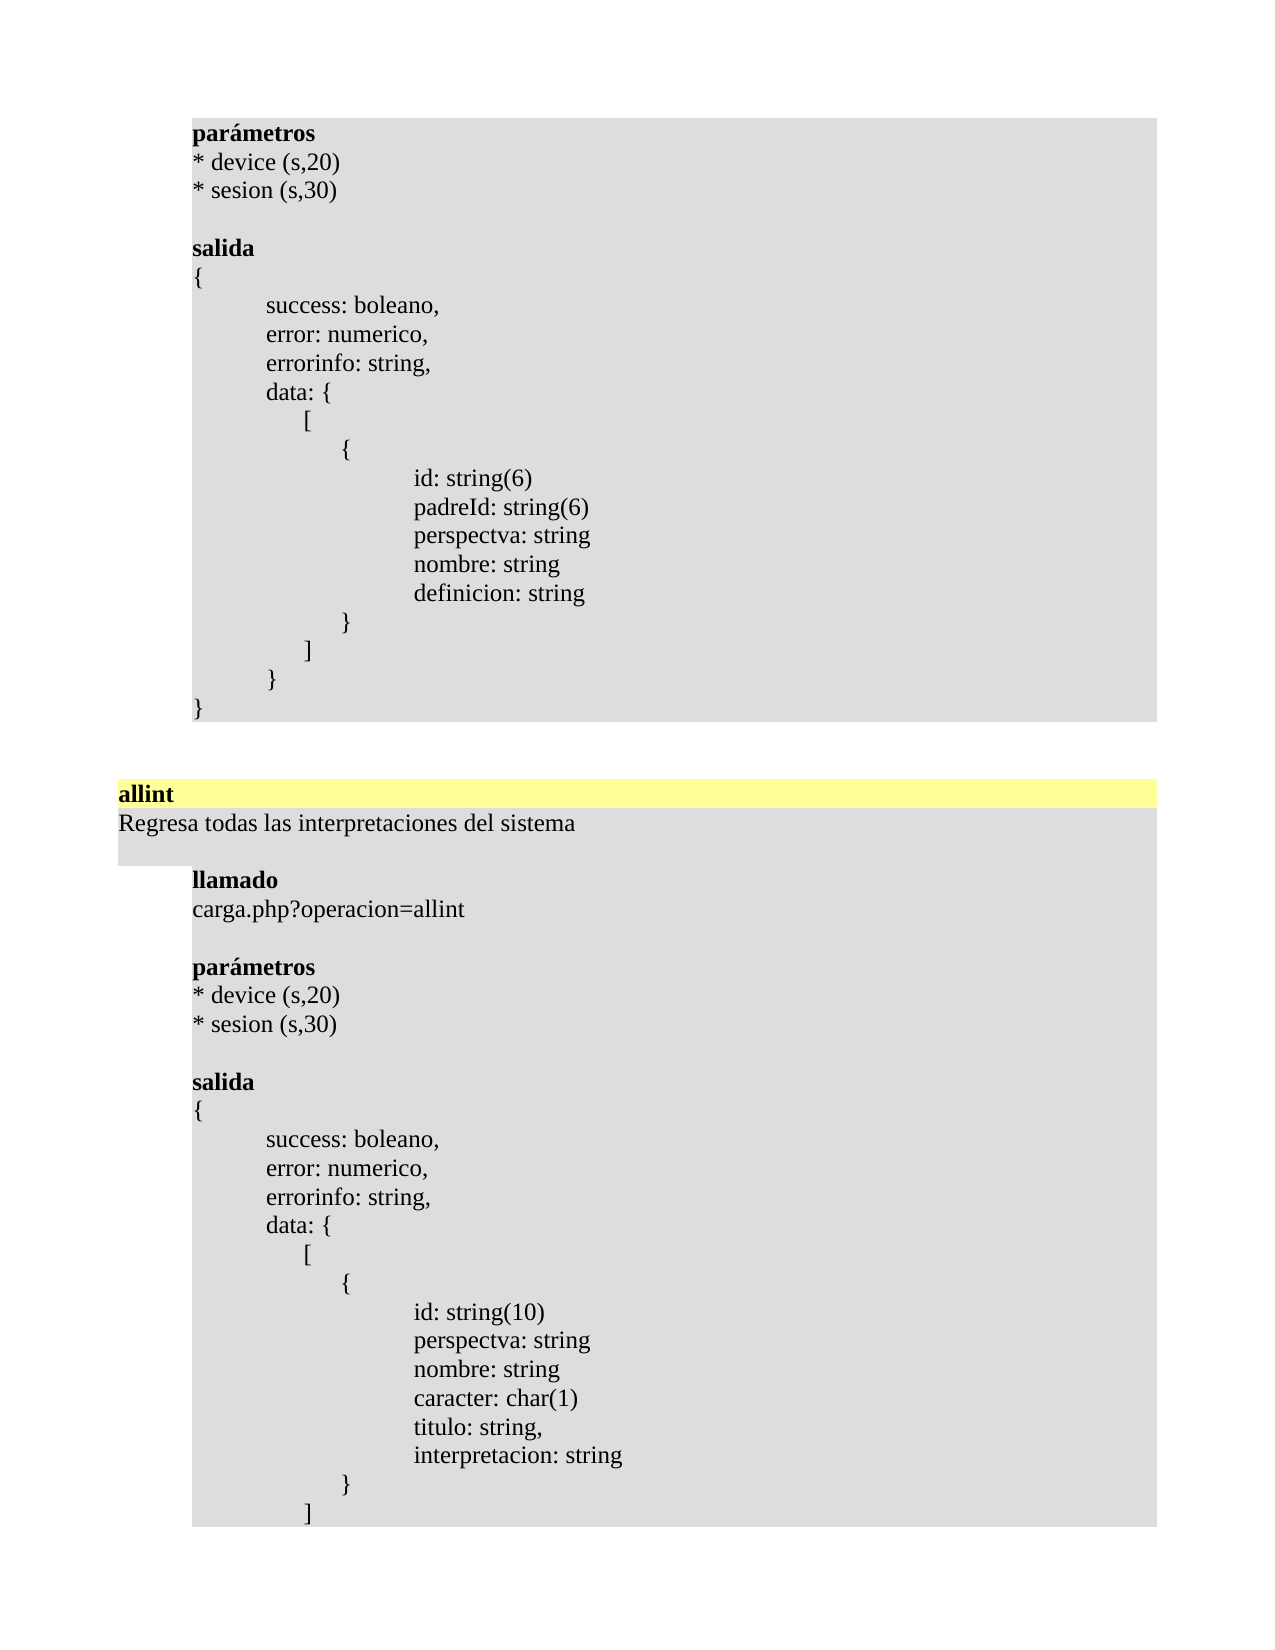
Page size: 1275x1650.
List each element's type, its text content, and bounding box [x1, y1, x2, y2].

text success: boleano, [192, 1124, 1157, 1153]
text error: numerico, [192, 319, 1157, 348]
text } [192, 693, 1157, 722]
text perspectva: string [192, 521, 1157, 549]
text * sesion (s,30) [192, 176, 1157, 204]
text { [192, 434, 1157, 463]
text data: { [192, 1211, 1157, 1239]
text { [192, 1096, 1157, 1124]
text [ [192, 406, 1157, 434]
text * device (s,20) [192, 147, 1157, 176]
text interpretacion: string [192, 1441, 1157, 1469]
text caracter: char(1) [192, 1383, 1157, 1412]
text } [192, 664, 1157, 693]
text * device (s,20) [192, 981, 1157, 1009]
text success: boleano, [192, 291, 1157, 319]
text nombre: string [192, 549, 1157, 578]
text { [192, 262, 1157, 291]
text parámetros [192, 952, 1157, 981]
text id: string(6) [192, 463, 1157, 492]
text carga.php?operacion=allint [192, 894, 1157, 923]
text [ [192, 1239, 1157, 1268]
text titulo: string, [192, 1412, 1157, 1441]
text ] [192, 636, 1157, 664]
text error: numerico, [192, 1153, 1157, 1182]
text padreId: string(6) [192, 492, 1157, 521]
text ] [192, 1498, 1157, 1527]
text allint [118, 779, 1157, 808]
text perspectva: string [192, 1326, 1157, 1354]
text Regresa todas las interpretaciones del sistema [118, 808, 1157, 837]
text * sesion (s,30) [192, 1009, 1157, 1038]
text salida [192, 233, 1157, 262]
text { [192, 1268, 1157, 1297]
text id: string(10) [192, 1297, 1157, 1326]
text definicion: string [192, 578, 1157, 607]
text parámetros [192, 118, 1157, 147]
text } [192, 607, 1157, 636]
text data: { [192, 377, 1157, 406]
text salida [192, 1067, 1157, 1096]
text nombre: string [192, 1354, 1157, 1383]
text llamado [192, 866, 1157, 894]
text errorinfo: string, [192, 348, 1157, 377]
text errorinfo: string, [192, 1182, 1157, 1211]
text } [192, 1469, 1157, 1498]
